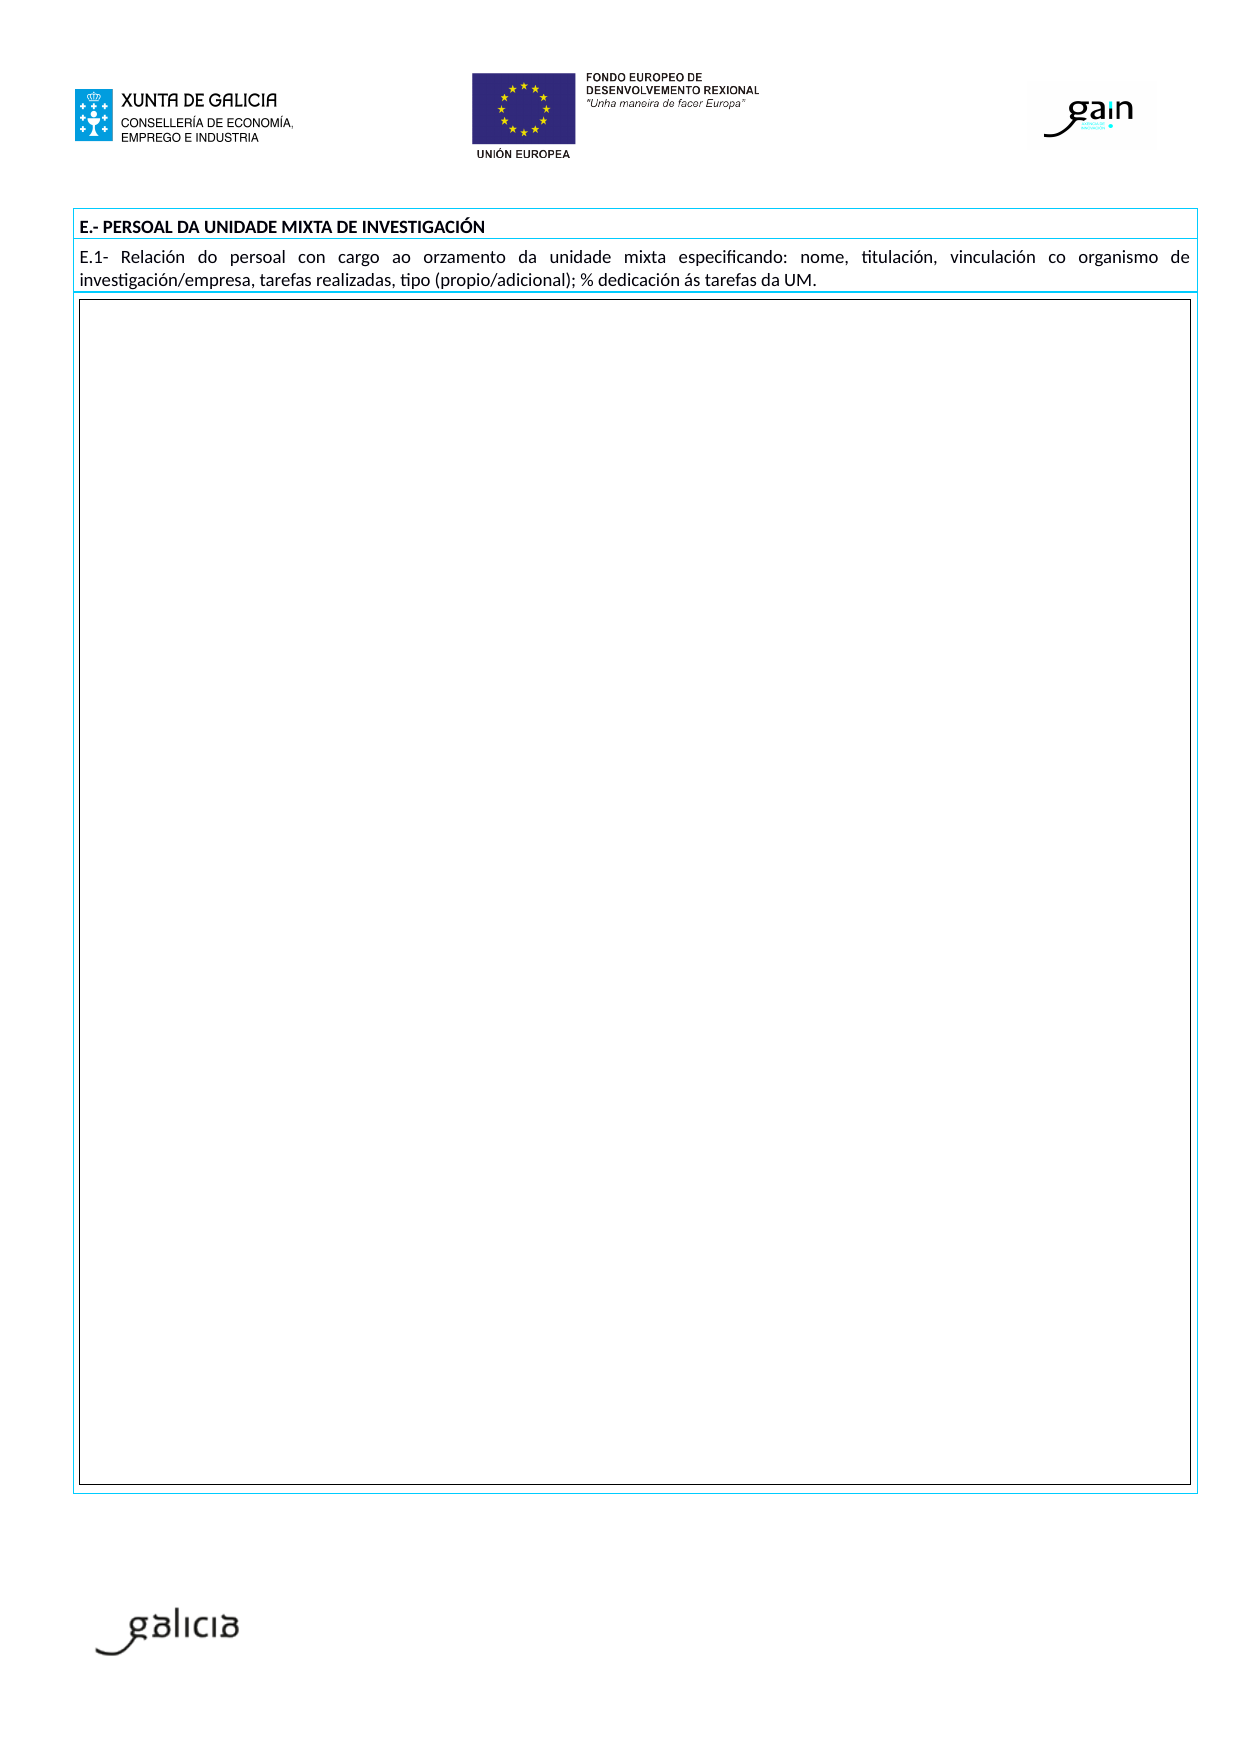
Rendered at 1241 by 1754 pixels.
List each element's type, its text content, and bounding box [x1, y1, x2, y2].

table_cell E.1- Relación do persoal con cargo ao orzamento da unidade mixta especificando: nome, titulación, vinculación co organismo de investigación/empresa, tarefas realizadas, tipo (propio/adicional); % dedicación ás tarefas da UM. [74, 239, 1197, 291]
picture [88, 119, 99, 135]
table_cell [74, 293, 1197, 1493]
picture [472, 73, 759, 158]
table_header E.- PERSOAL DA UNIDADE MIXTA DE INVESTIGACIÓN [74, 209, 1197, 238]
picture [1027, 81, 1157, 150]
picture [113, 89, 293, 142]
picture [75, 1586, 265, 1681]
